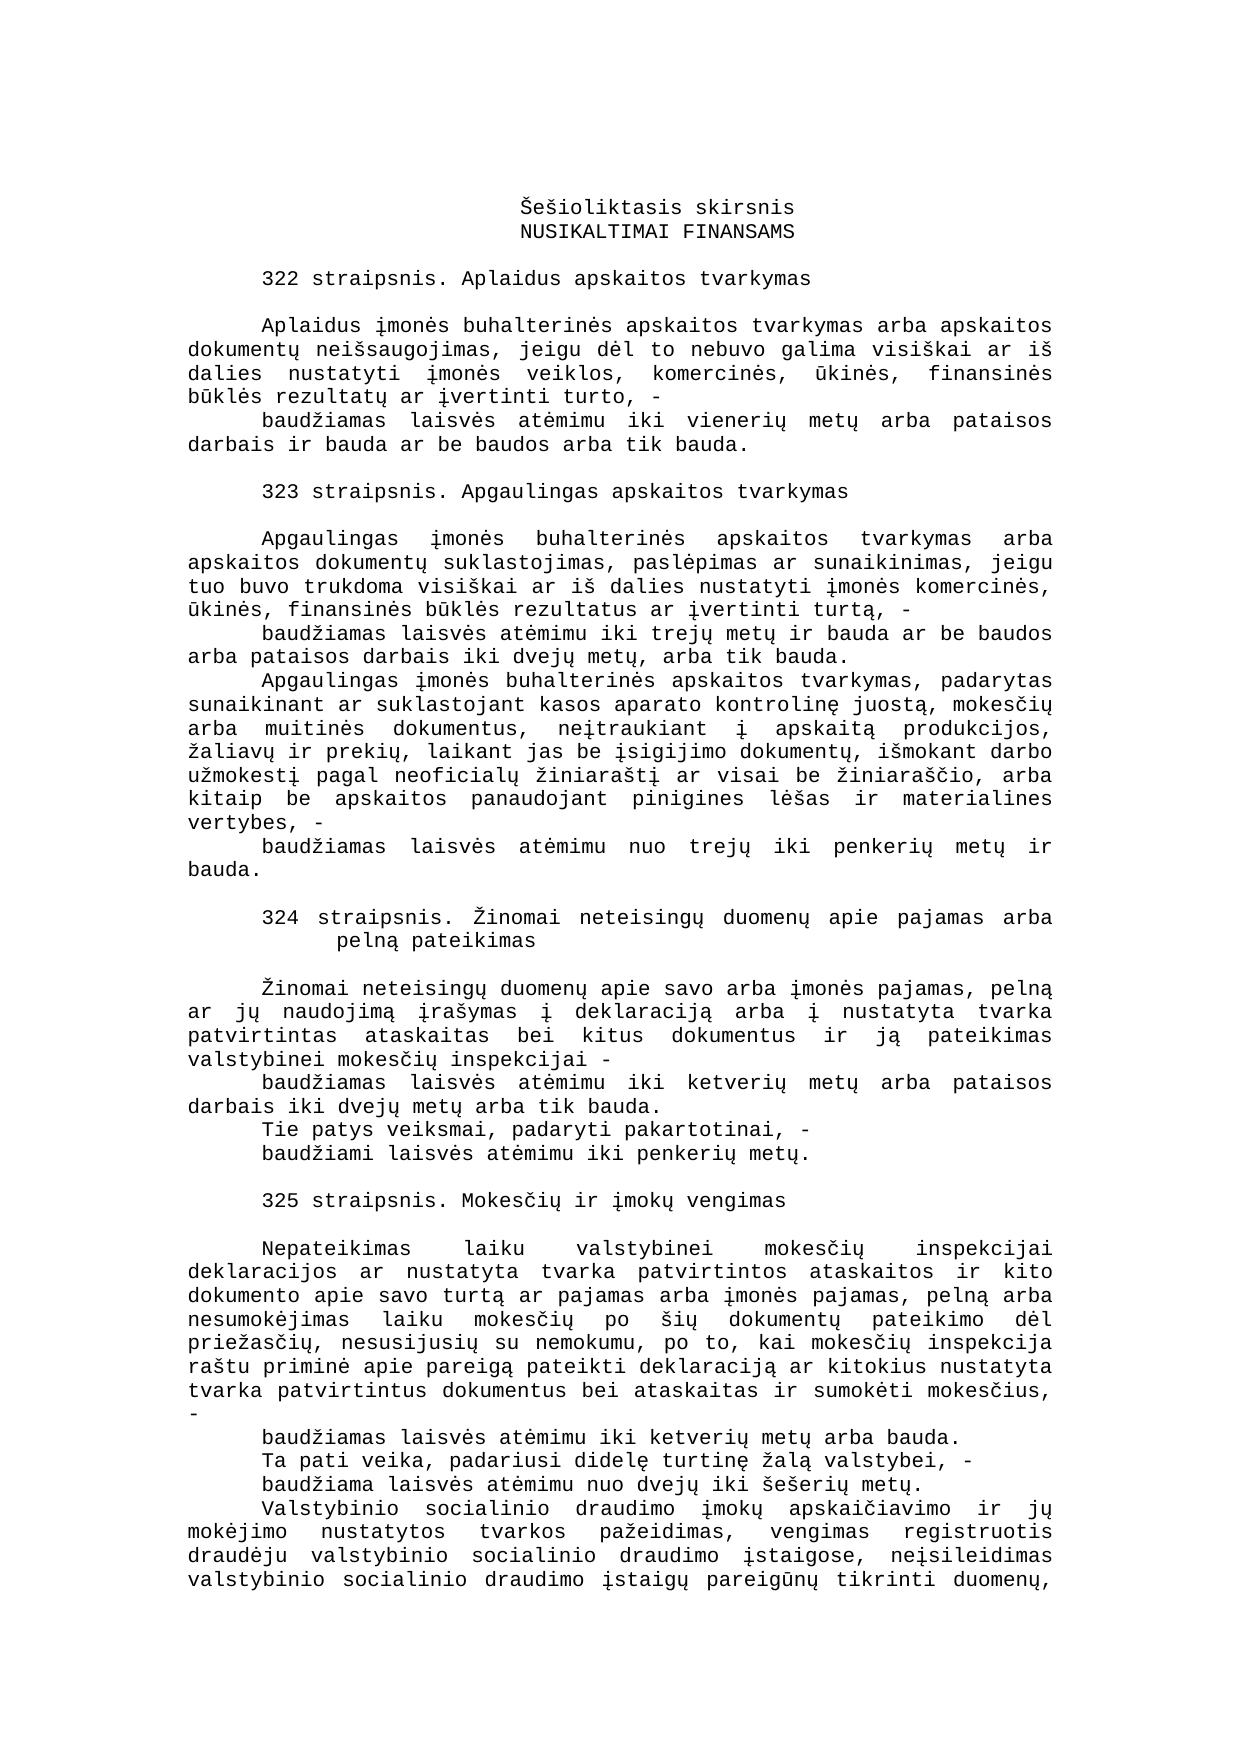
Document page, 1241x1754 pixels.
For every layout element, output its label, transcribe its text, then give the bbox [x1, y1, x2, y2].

text baudžiamas laisvės atėmimu nuo trejų iki penkerių metų ir bauda. [187, 836, 1053, 883]
text Tie patys veiksmai, padaryti pakartotinai, - [187, 1119, 1053, 1143]
text Valstybinio socialinio draudimo įmokų apskaičiavimo ir jų mokėjimo nustatytos tvarkos pažeidimas, vengimas registruotis draudėju valstybinio socialinio draudimo įstaigose, neįsileidimas valstybinio socialinio draudimo įstaigų pareigūnų tikrinti duomenų, [187, 1498, 1053, 1592]
text 325 straipsnis. Mokesčių ir įmokų vengimas [206, 1190, 1053, 1214]
text Ta pati veika, padariusi didelę turtinę žalą valstybei, - [205, 1451, 1053, 1474]
text NUSIKALTIMAI FINANSAMS [187, 221, 1053, 244]
text 323 straipsnis. Apgaulingas apskaitos tvarkymas [208, 481, 1053, 505]
text Apgaulingas įmonės buhalterinės apskaitos tvarkymas arba apskaitos dokumentų suklastojimas, paslėpimas ar sunaikinimas, jeigu tuo buvo trukdoma visiškai ar iš dalies nustatyti įmonės komercinės, ūkinės, finansinės būklės rezultatus ar įvertinti turtą, - [187, 528, 1053, 623]
text baudžiamas laisvės atėmimu iki vienerių metų arba pataisos darbais ir bauda ar be baudos arba tik bauda. [187, 410, 1053, 457]
text baudžiamas laisvės atėmimu iki ketverių metų arba bauda. [205, 1427, 1053, 1451]
text Nepateikimas laiku valstybinei mokesčių inspekcijai deklaracijos ar nustatyta tvarka patvirtintos ataskaitos ir kito dokumento apie savo turtą ar pajamas arba įmonės pajamas, pelną arba nesumokėjimas laiku mokesčių po šių dokumentų pateikimo dėl priežasčių, nesusijusių su nemokumu, po to, kai mokesčių inspekcija raštu priminė apie pareigą pateikti deklaraciją ar kitokius nustatyta tvarka patvirtintus dokumentus bei ataskaitas ir sumokėti mokesčius, - [187, 1238, 1053, 1427]
text baudžiamas laisvės atėmimu iki ketverių metų arba pataisos darbais iki dvejų metų arba tik bauda. [187, 1072, 1053, 1119]
text Šešioliktasis skirsnis [187, 197, 1053, 221]
text Apgaulingas įmonės buhalterinės apskaitos tvarkymas, padarytas sunaikinant ar suklastojant kasos aparato kontrolinę juostą, mokesčių arba muitinės dokumentus, neįtraukiant į apskaitą produkcijos, žaliavų ir prekių, laikant jas be įsigijimo dokumentų, išmokant darbo užmokestį pagal neoficialų žiniaraštį ar visai be žiniaraščio, arba kitaip be apskaitos panaudojant pinigines lėšas ir materialines vertybes, - [187, 670, 1053, 836]
text Aplaidus įmonės buhalterinės apskaitos tvarkymas arba apskaitos dokumentų neišsaugojimas, jeigu dėl to nebuvo galima visiškai ar iš dalies nustatyti įmonės veiklos, komercinės, ūkinės, finansinės būklės rezultatų ar įvertinti turto, - [187, 316, 1053, 410]
text baudžiama laisvės atėmimu nuo dvejų iki šešerių metų. [205, 1474, 1053, 1498]
text 322 straipsnis. Aplaidus apskaitos tvarkymas [205, 268, 1053, 292]
text Žinomai neteisingų duomenų apie savo arba įmonės pajamas, pelną ar jų naudojimą įrašymas į deklaraciją arba į nustatyta tvarka patvirtintas ataskaitas bei kitus dokumentus ir ją pateikimas valstybinei mokesčių inspekcijai - [187, 978, 1053, 1072]
text 324 straipsnis. Žinomai neteisingų duomenų apie pajamas arba pelną pateikimas [261, 907, 1053, 954]
text baudžiami laisvės atėmimu iki penkerių metų. [187, 1143, 1053, 1167]
text baudžiamas laisvės atėmimu iki trejų metų ir bauda ar be baudos arba pataisos darbais iki dvejų metų, arba tik bauda. [187, 623, 1053, 670]
